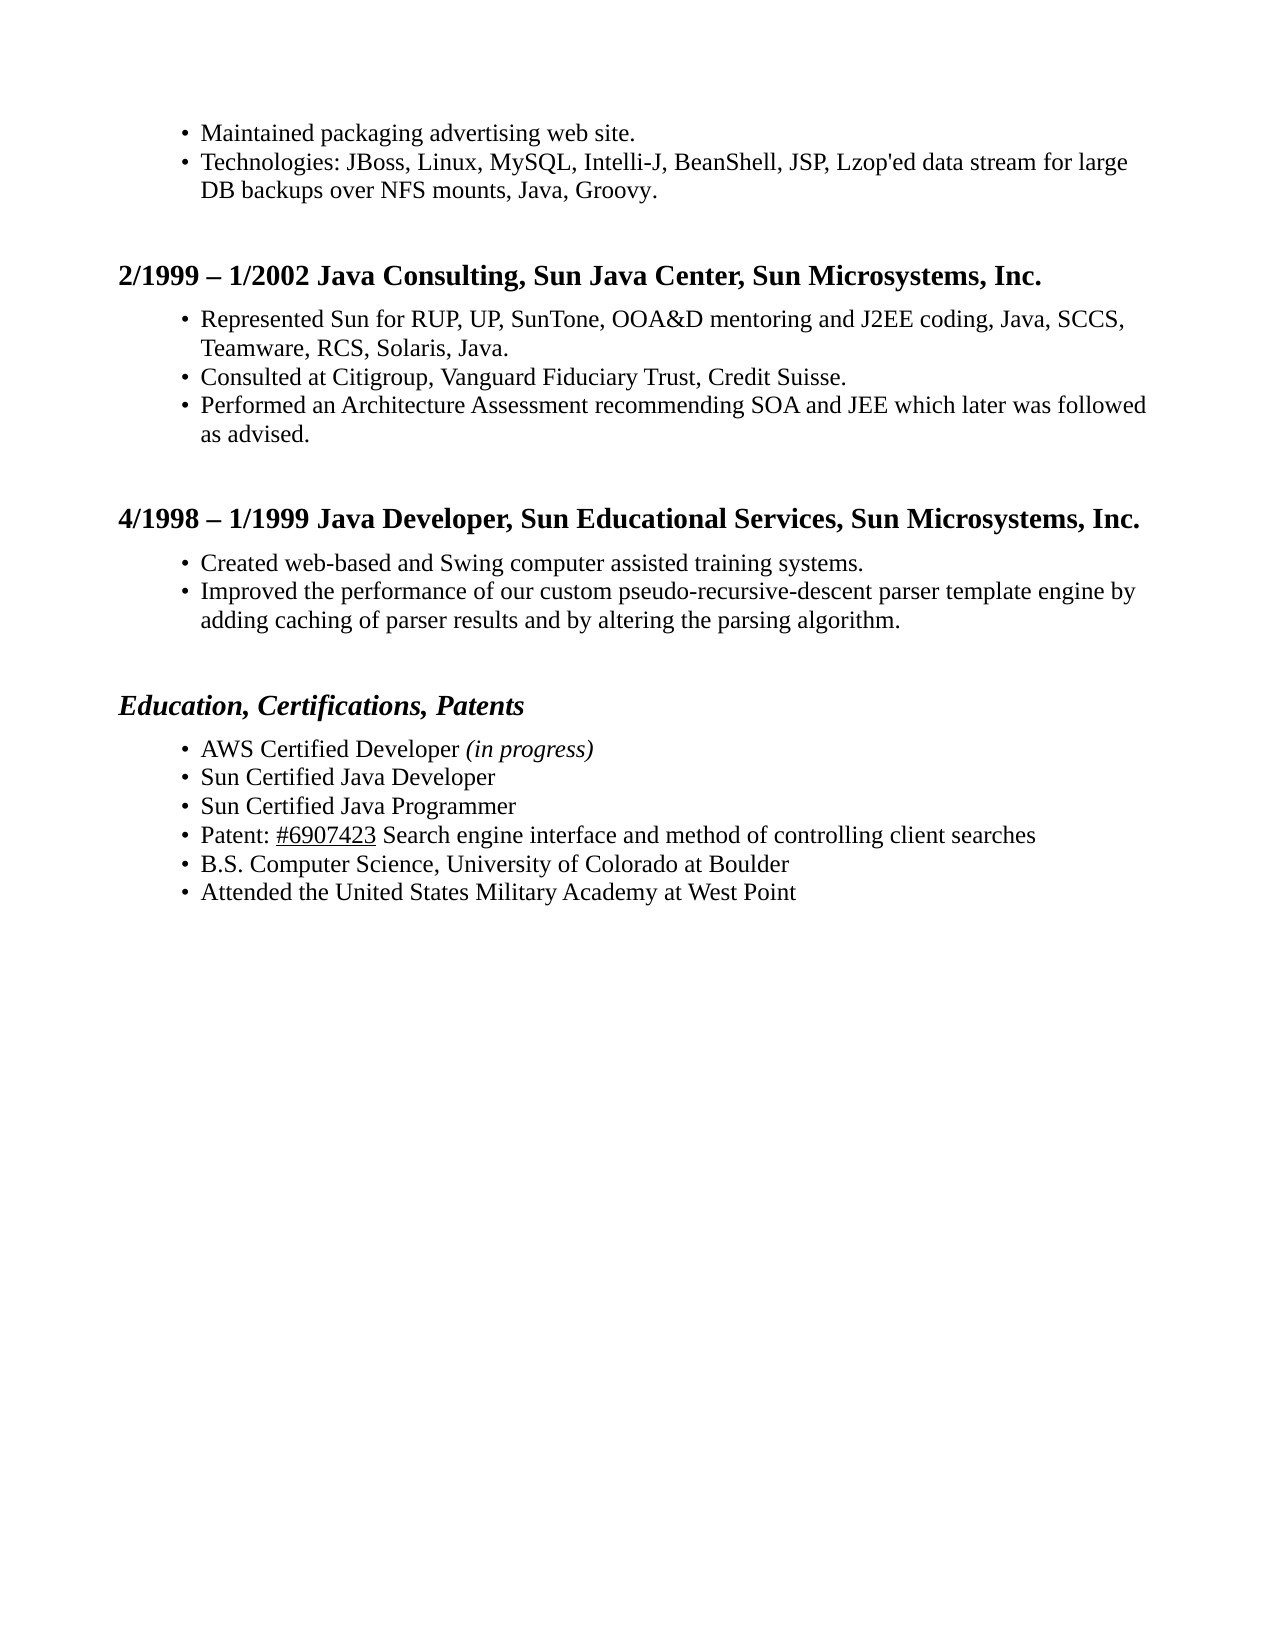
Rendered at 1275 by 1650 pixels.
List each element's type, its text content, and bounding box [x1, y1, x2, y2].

list AWS Certified Developer (in progress) [200, 734, 1157, 762]
list Technologies: JBoss, Linux, MySQL, Intelli-J, BeanShell, JSP, Lzop'ed data stream for large DB backups over NFS mounts, Java, Groovy. [181, 147, 1157, 204]
subtitle 2/1999 – 1/2002 Java Consulting, Sun Java Center, Sun Microsystems, Inc. [118, 258, 1157, 292]
list Sun Certified Java Programmer [200, 791, 1157, 820]
list Represented Sun for RUP, UP, SunTone, OOA&D mentoring and J2EE coding, Java, SCCS, Teamware, RCS, Solaris, Java. [181, 304, 1157, 362]
list Attended the United States Military Academy at West Point [181, 877, 1157, 906]
subtitle 4/1998 – 1/1999 Java Developer, Sun Educational Services, Sun Microsystems, Inc. [118, 502, 1157, 535]
list Patent: #6907423 Search engine interface and method of controlling client searches [200, 820, 1157, 849]
list Maintained packaging advertising web site. [200, 118, 1157, 147]
list Improved the performance of our custom pseudo-recursive-descent parser template engine by adding caching of parser results and by altering the parsing algorithm. [181, 576, 1157, 634]
list B.S. Computer Science, University of Colorado at Boulder [200, 849, 1157, 877]
list Consulted at Citigroup, Vanguard Fiduciary Trust, Credit Suisse. [200, 362, 1157, 390]
subtitle Education, Certifications, Patents [118, 688, 1157, 721]
list Performed an Architecture Assessment recommending SOA and JEE which later was followed as advised. [181, 390, 1157, 448]
list Sun Certified Java Developer [181, 762, 1157, 791]
list Created web-based and Swing computer assisted training systems. [200, 548, 1157, 576]
